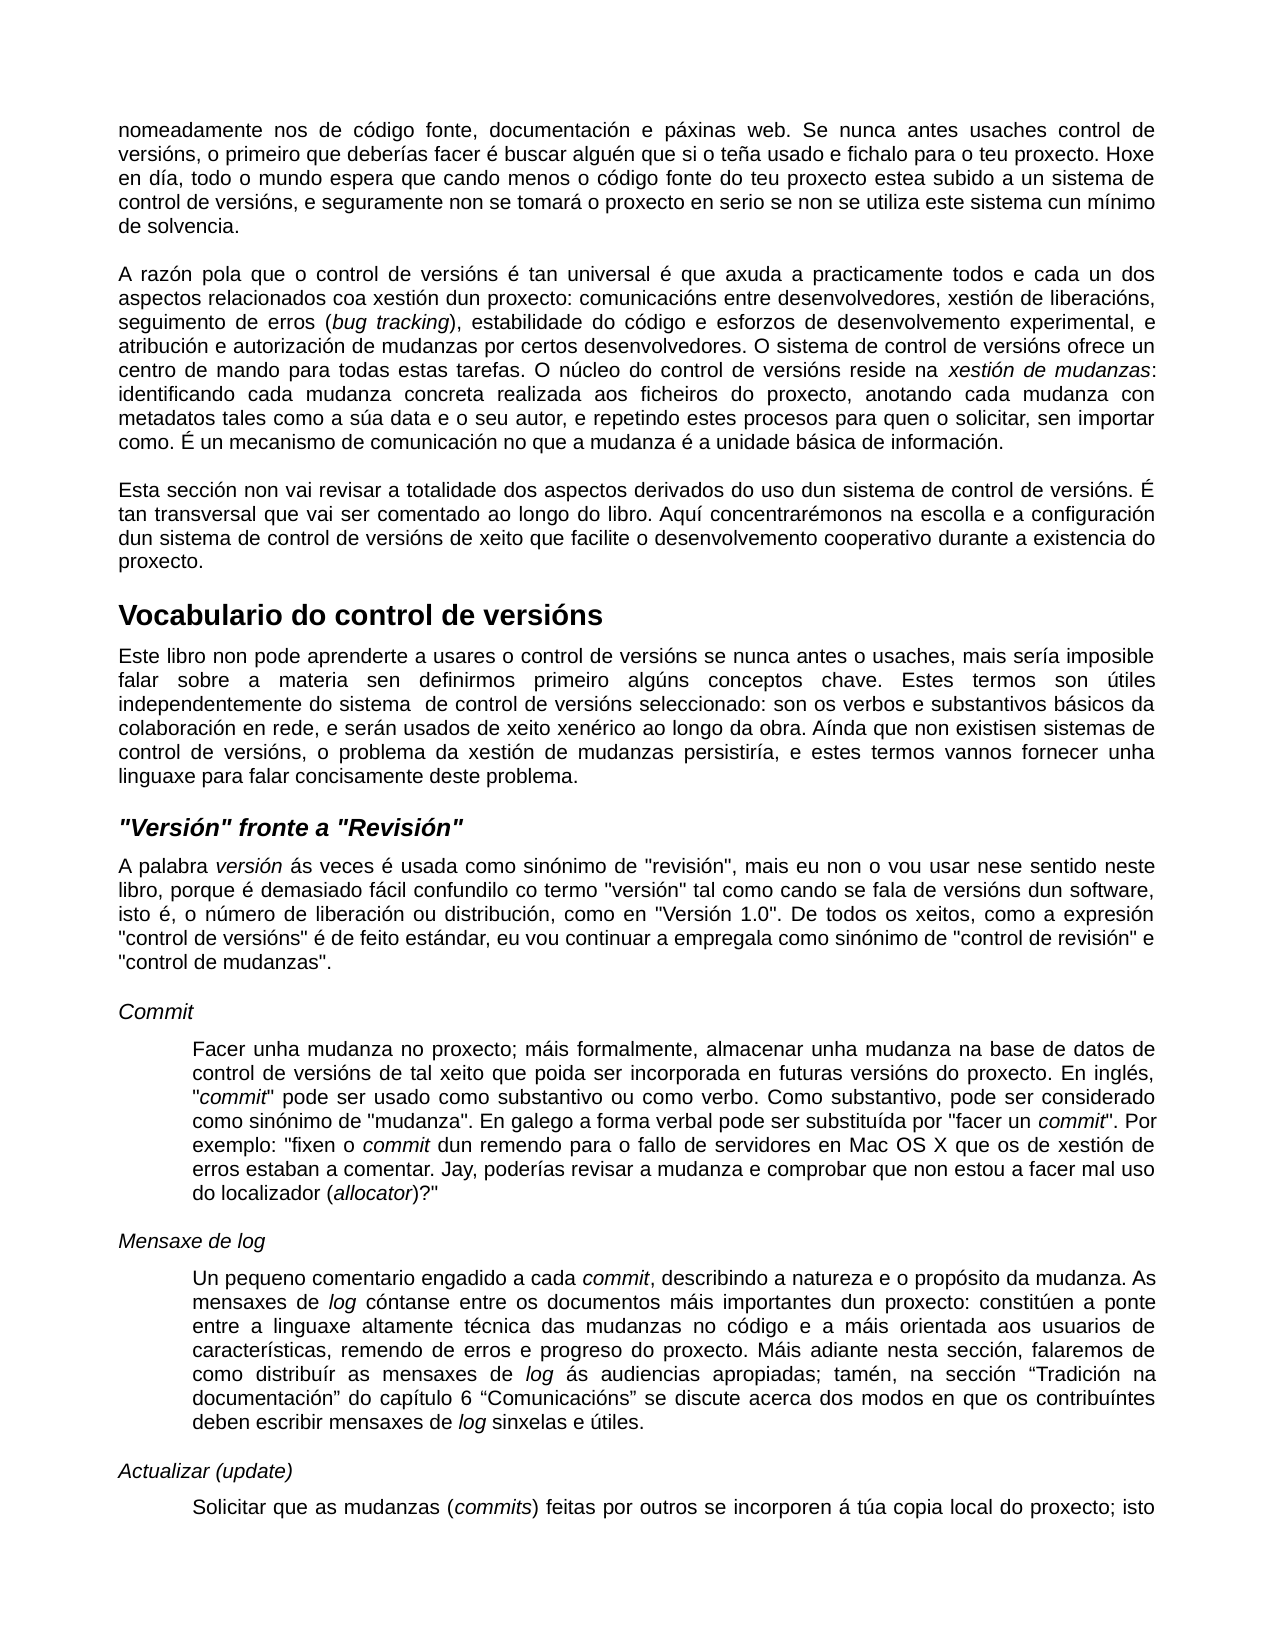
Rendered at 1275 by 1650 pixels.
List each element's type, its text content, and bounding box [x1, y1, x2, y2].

text Esta sección non vai revisar a totalidade dos aspectos derivados do uso dun sistema de control de versións. É tan transversal que vai ser comentado ao longo do libro. Aquí concentrarémonos na escolla e a configuración dun sistema de control de versións de xeito que facilite o desenvolvemento cooperativo durante a existencia do proxecto. [118, 477, 1157, 573]
subtitle Vocabulario do control de versións [118, 598, 1157, 632]
text Un pequeno comentario engadido a cada commit, describindo a natureza e o propósito da mudanza. As mensaxes de log cóntanse entre os documentos máis importantes dun proxecto: constitúen a ponte entre a linguaxe altamente técnica das mudanzas no código e a máis orientada aos usuarios de características, remendo de erros e progreso do proxecto. Máis adiante nesta sección, falaremos de como distribuír as mensaxes de log ás audiencias apropiadas; tamén, na sección “Tradición na documentación” do capítulo 6 “Comunicacións” se discute acerca dos modos en que os contribuíntes deben escribir mensaxes de log sinxelas e útiles. [192, 1266, 1157, 1433]
subtitle Mensaxe de log [118, 1229, 1157, 1253]
text Este libro non pode aprenderte a usares o control de versións se nunca antes o usaches, mais sería imposible falar sobre a materia sen definirmos primeiro algúns conceptos chave. Estes termos son útiles independentemente do sistema de control de versións seleccionado: son os verbos e substantivos básicos da colaboración en rede, e serán usados de xeito xenérico ao longo da obra. Aínda que non existisen sistemas de control de versións, o problema da xestión de mudanzas persistiría, e estes termos vannos fornecer unha linguaxe para falar concisamente deste problema. [118, 644, 1157, 788]
text A razón pola que o control de versións é tan universal é que axuda a practicamente todos e cada un dos aspectos relacionados coa xestión dun proxecto: comunicacións entre desenvolvedores, xestión de liberacións, seguimento de erros (bug tracking), estabilidade do código e esforzos de desenvolvemento experimental, e atribución e autorización de mudanzas por certos desenvolvedores. O sistema de control de versións ofrece un centro de mando para todas estas tarefas. O núcleo do control de versións reside na xestión de mudanzas: identificando cada mudanza concreta realizada aos ficheiros do proxecto, anotando cada mudanza con metadatos tales como a súa data e o seu autor, e repetindo estes procesos para quen o solicitar, sen importar como. É un mecanismo de comunicación no que a mudanza é a unidade básica de información. [118, 262, 1157, 453]
text A palabra versión ás veces é usada como sinónimo de "revisión", mais eu non o vou usar nese sentido neste libro, porque é demasiado fácil confundilo co termo "versión" tal como cando se fala de versións dun software, isto é, o número de liberación ou distribución, como en "Versión 1.0". De todos os xeitos, como a expresión "control de versións" é de feito estándar, eu vou continuar a empregala como sinónimo de "control de revisión" e "control de mudanzas". [118, 854, 1157, 974]
subtitle Commit [118, 999, 1157, 1024]
text Solicitar que as mudanzas (commits) feitas por outros se incorporen á túa copia local do proxecto; isto [192, 1495, 1157, 1519]
text Facer unha mudanza no proxecto; máis formalmente, almacenar unha mudanza na base de datos de control de versións de tal xeito que poida ser incorporada en futuras versións do proxecto. En inglés, "commit" pode ser usado como substantivo ou como verbo. Como substantivo, pode ser considerado como sinónimo de "mudanza". En galego a forma verbal pode ser substituída por "facer un commit". Por exemplo: "fixen o commit dun remendo para o fallo de servidores en Mac OS X que os de xestión de erros estaban a comentar. Jay, poderías revisar a mudanza e comprobar que non estou a facer mal uso do localizador (allocator)?" [192, 1037, 1157, 1204]
text nomeadamente nos de código fonte, documentación e páxinas web. Se nunca antes usaches control de versións, o primeiro que deberías facer é buscar alguén que si o teña usado e fichalo para o teu proxecto. Hoxe en día, todo o mundo espera que cando menos o código fonte do teu proxecto estea subido a un sistema de control de versións, e seguramente non se tomará o proxecto en serio se non se utiliza este sistema cun mínimo de solvencia. [118, 118, 1157, 238]
subtitle Actualizar (update) [118, 1458, 1157, 1482]
subtitle "Versión" fronte a "Revisión" [118, 813, 1157, 842]
